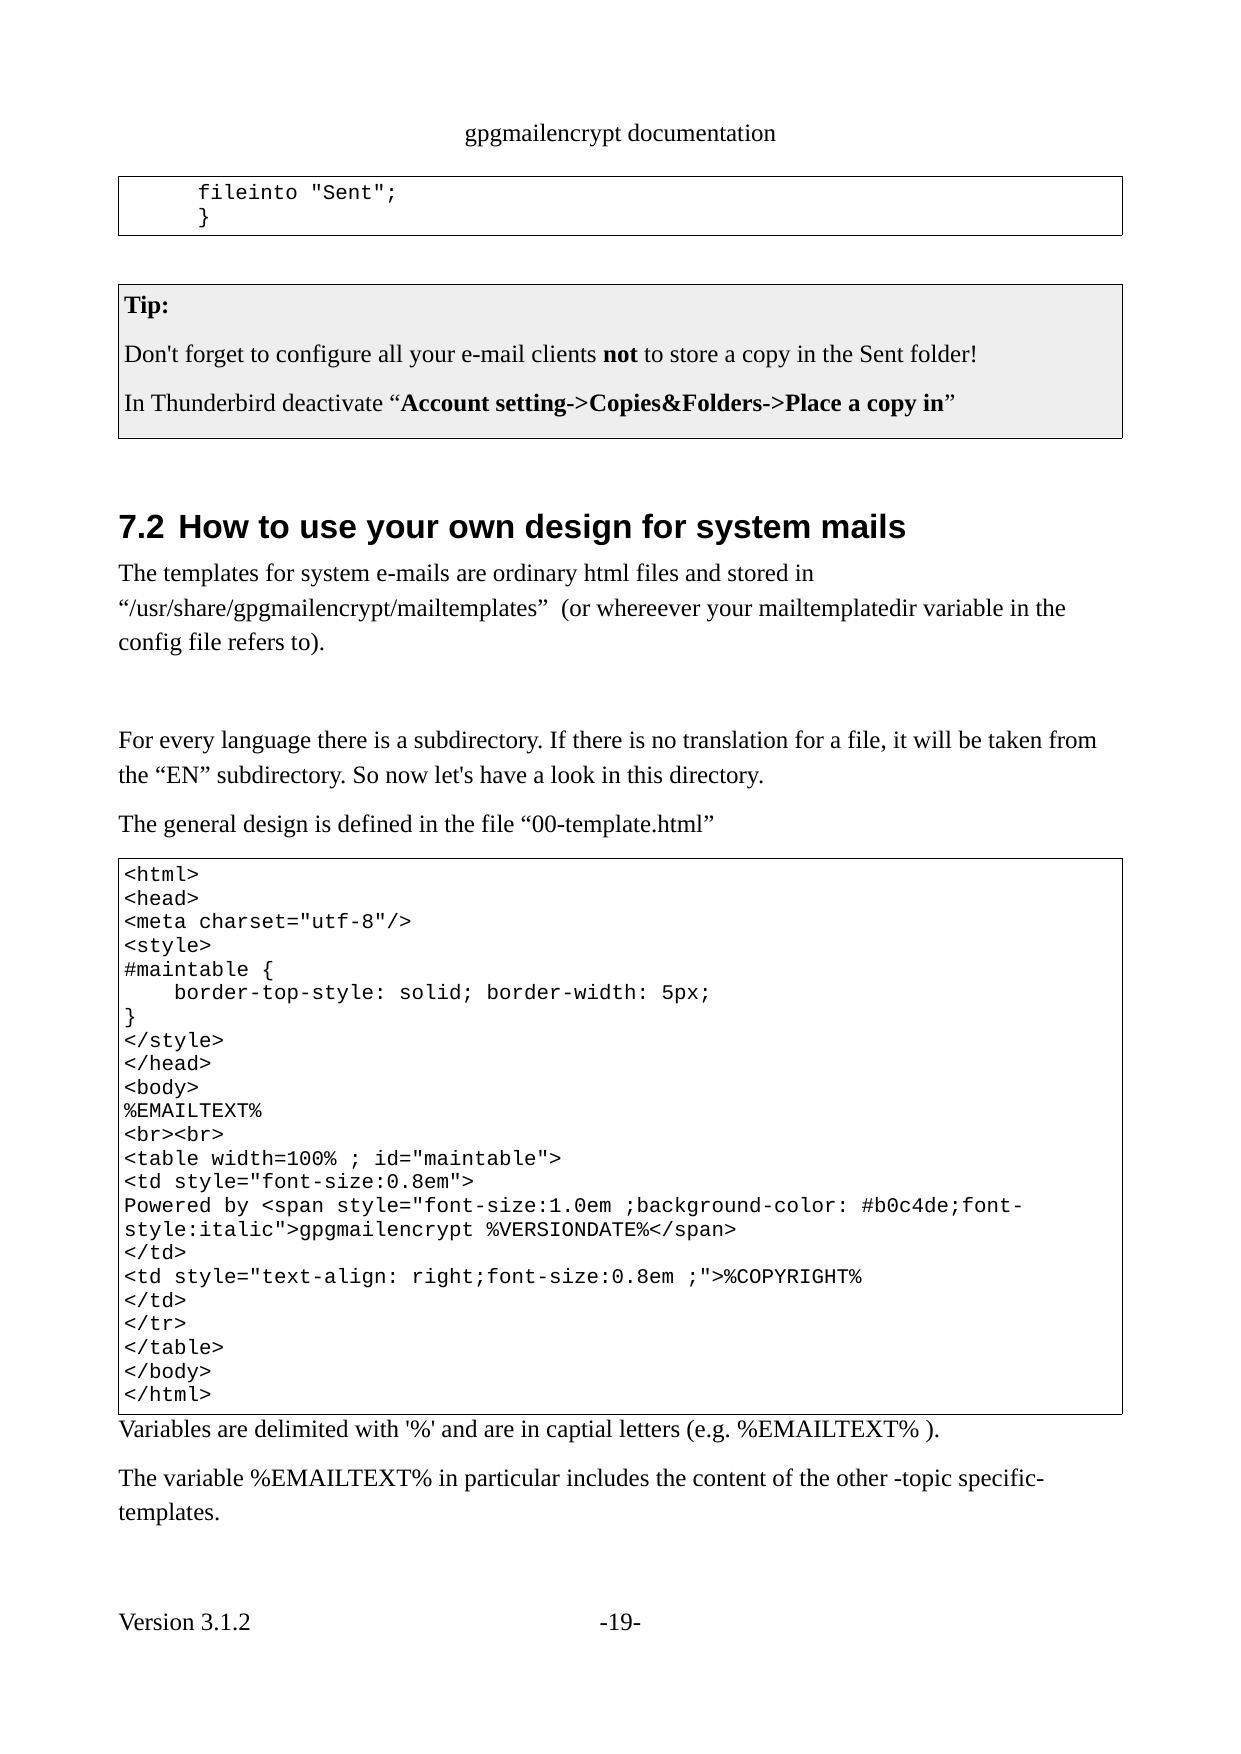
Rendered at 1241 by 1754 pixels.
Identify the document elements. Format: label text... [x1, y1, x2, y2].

table_header Tip: Don't forget to configure all your e-mail clients not to store a copy in the Sent folder! In Thunderbird deactivate “Account setting->Copies&Folders->Place a copy in” [119, 285, 1122, 437]
table_header <html> <head> <meta charset="utf-8"/> <style> #maintable { border-top-style: solid; border-width: 5px; } </style> </head> <body> %EMAILTEXT% <br><br> <table width=100% ; id="maintable"> <td style="font-size:0.8em"> Powered by <span style="font-size:1.0em ;background-color: #b0c4de;font-style:italic">gpgmailencrypt %VERSIONDATE%</span> </td> <td style="text-align: right;font-size:0.8em ;">%COPYRIGHT% </td> </tr> </table> </body> </html> [119, 859, 1122, 1414]
text The templates for system e-mails are ordinary html files and stored in “/usr/share/gpgmailencrypt/mailtemplates” (or whereever your mailtemplatedir variable in the config file refers to). [118, 558, 1122, 656]
text The variable %EMAILTEXT% in particular includes the content of the other -topic specific- templates. [118, 1463, 1122, 1526]
text For every language there is a subdirectory. If there is no translation for a file, it will be taken from the “EN” subdirectory. So now let's have a look in this directory. [118, 726, 1122, 789]
text The general design is defined in the file “00-template.html” [118, 809, 1122, 838]
table_header fileinto "Sent"; } [119, 177, 1122, 235]
subtitle How to use your own design for system mails [118, 507, 1122, 546]
text Variables are delimited with '%' and are in captial letters (e.g. %EMAILTEXT% ). [118, 1415, 1122, 1442]
